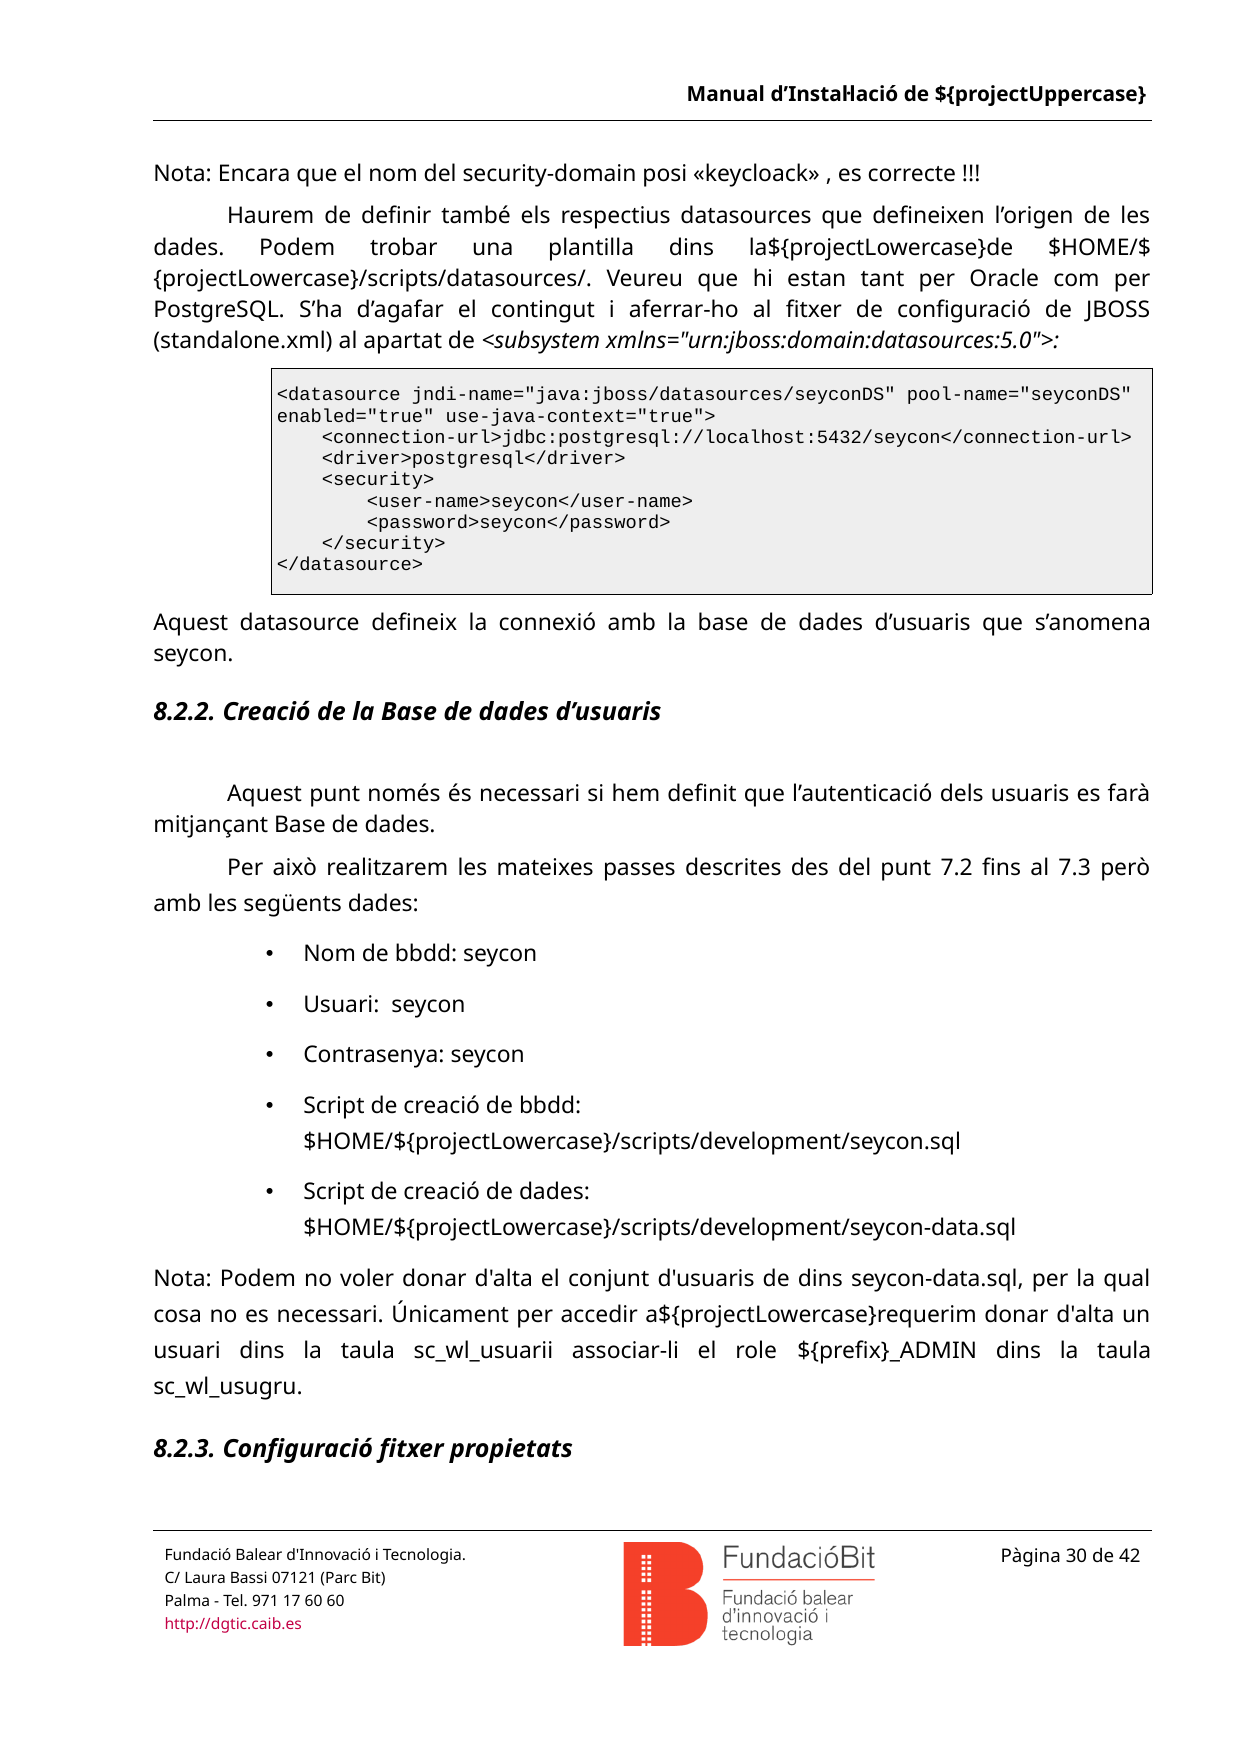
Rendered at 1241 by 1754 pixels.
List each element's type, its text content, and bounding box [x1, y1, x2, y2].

text Haurem de definir també els respectius datasources que defineixen l’origen de les dades. Podem trobar una plantilla dins la${projectLowercase}de $HOME/${projectLowercase}/scripts/datasources/. Veureu que hi estan tant per Oracle com per PostgreSQL. S’ha d’agafar el contingut i aferrar-ho al fitxer de configuració de JBOSS (standalone.xml) al apartat de <subsystem xmlns="urn:jboss:domain:datasources:5.0">: [153, 199, 1152, 356]
picture [623, 1542, 875, 1646]
list Script de creació de dades: $HOME/${projectLowercase}/scripts/development/seycon-data.sql [266, 1175, 1152, 1242]
text Nota: Podem no voler donar d'alta el conjunt d'usuaris de dins seycon-data.sql, per la qual cosa no es necessari. Únicament per accedir a${projectLowercase}requerim donar d'alta un usuari dins la taula sc_wl_usuarii associar-li el role ${prefix}_ADMIN dins la taula sc_wl_usugru. [153, 1262, 1152, 1401]
list Script de creació de bbdd: $HOME/${projectLowercase}/scripts/development/seycon.sql [266, 1089, 1152, 1156]
table_header <datasource jndi-name="java:jboss/datasources/seyconDS" pool-name="seyconDS" enabled="true" use-java-context="true"> <connection-url>jdbc:postgresql://localhost:5432/seycon</connection-url> <driver>postgresql</driver> <security> <user-name>seycon</user-name> <password>seycon</password> </security> </datasource> [272, 369, 1152, 594]
text Aquest datasource defineix la connexió amb la base de dades d’usuaris que s’anomena seycon. [153, 606, 1152, 668]
text Per això realitzarem les mateixes passes descrites des del punt 7.2 fins al 7.3 però amb les següents dades: [153, 851, 1152, 918]
text Aquest punt només és necessari si hem definit que l’autenticació dels usuaris es farà mitjançant Base de dades. [153, 777, 1152, 839]
subtitle Configuració fitxer propietats [153, 1431, 1152, 1464]
list Usuari: seycon [266, 988, 1152, 1019]
list Contrasenya: seycon [266, 1038, 1152, 1069]
text Nota: Encara que el nom del security-domain posi «keycloack» , es correcte !!! [153, 156, 1152, 188]
subtitle Creació de la Base de dades d’usuaris [153, 693, 1152, 727]
list Nom de bbdd: seycon [266, 937, 1152, 968]
